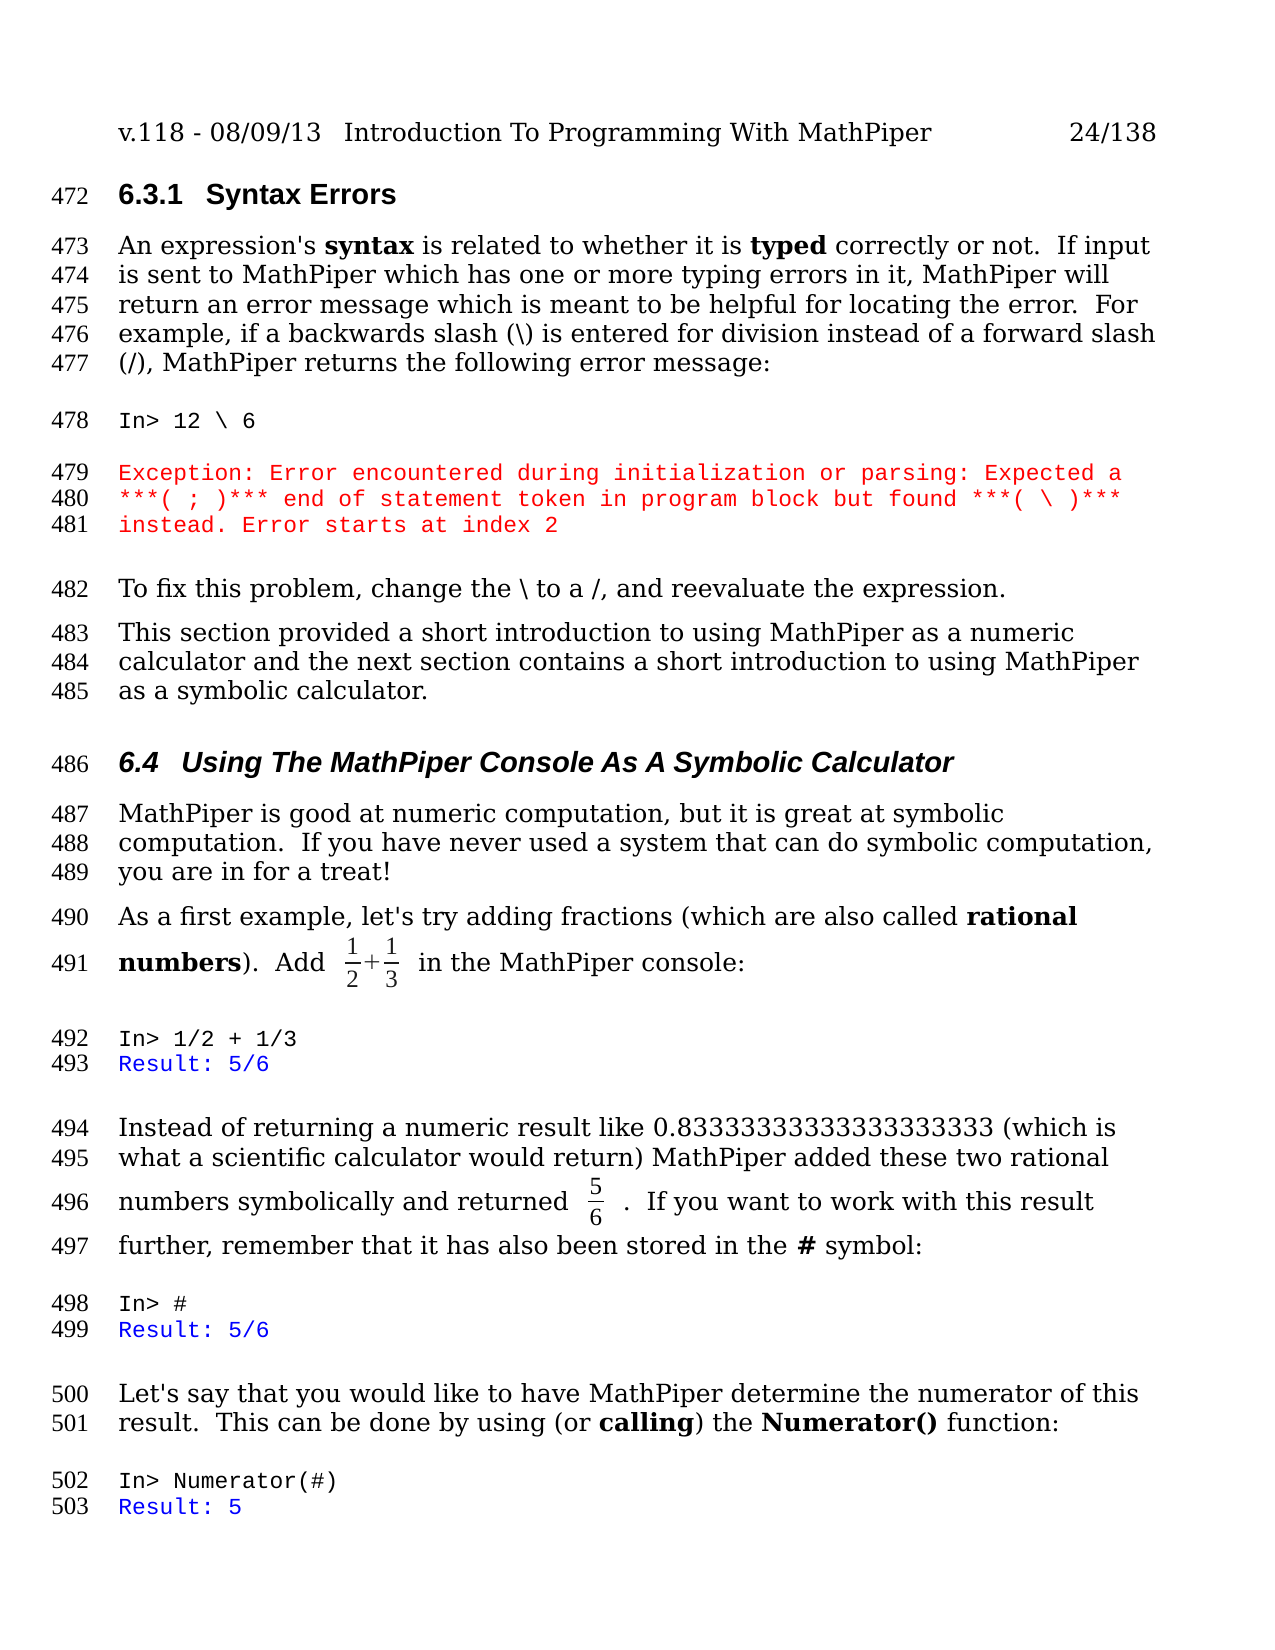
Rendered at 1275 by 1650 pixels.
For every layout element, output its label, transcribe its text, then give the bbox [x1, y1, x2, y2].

text Result: 5 [118, 1495, 1157, 1521]
text In> # [118, 1292, 1157, 1318]
text Let's say that you would like to have MathPiper determine the numerator of this result. This can be done by using (or calling) the Numerator() function: [118, 1379, 1157, 1437]
text As a first example, let's try adding fractions (which are also called rational numbers). Addin the MathPiper console: [118, 902, 1157, 995]
text In> Numerator(#) [118, 1469, 1157, 1495]
text MathPiper is good at numeric computation, but it is great at symbolic computation. If you have never used a system that can do symbolic computation, you are in for a treat! [118, 799, 1157, 887]
text To fix this problem, change the \ to a /, and reevaluate the expression. [118, 574, 1157, 603]
text In> 1/2 + 1/3 [118, 1027, 1157, 1053]
text Exception: Error encountered during initialization or parsing: Expected a ***( ; )*** end of statement token in program block but found ***( \ )*** instead. Error starts at index 2 [118, 461, 1157, 539]
text Result: 5/6 [118, 1318, 1157, 1344]
text An expression's syntax is related to whether it is typed correctly or not. If input is sent to MathPiper which has one or more typing errors in it, MathPiper will return an error message which is meant to be helpful for locating the error. For example, if a backwards slash (\) is entered for division instead of a forward slash (/), MathPiper returns the following error message: [118, 231, 1157, 377]
text This section provided a short introduction to using MathPiper as a numeric calculator and the next section contains a short introduction to using MathPiper as a symbolic calculator. [118, 618, 1157, 706]
text Instead of returning a numeric result like 0.83333333333333333333 (which is what a scientific calculator would return) MathPiper added these two rational numbers symbolically and returned. If you want to work with this result further, remember that it has also been stored in the # symbol: [118, 1114, 1157, 1260]
text In> 12 \ 6 [118, 409, 1157, 435]
text Result: 5/6 [118, 1053, 1157, 1079]
subtitle Using The MathPiper Console As A Symbolic Calculator [118, 744, 1157, 778]
subtitle Syntax Errors [118, 177, 1157, 210]
